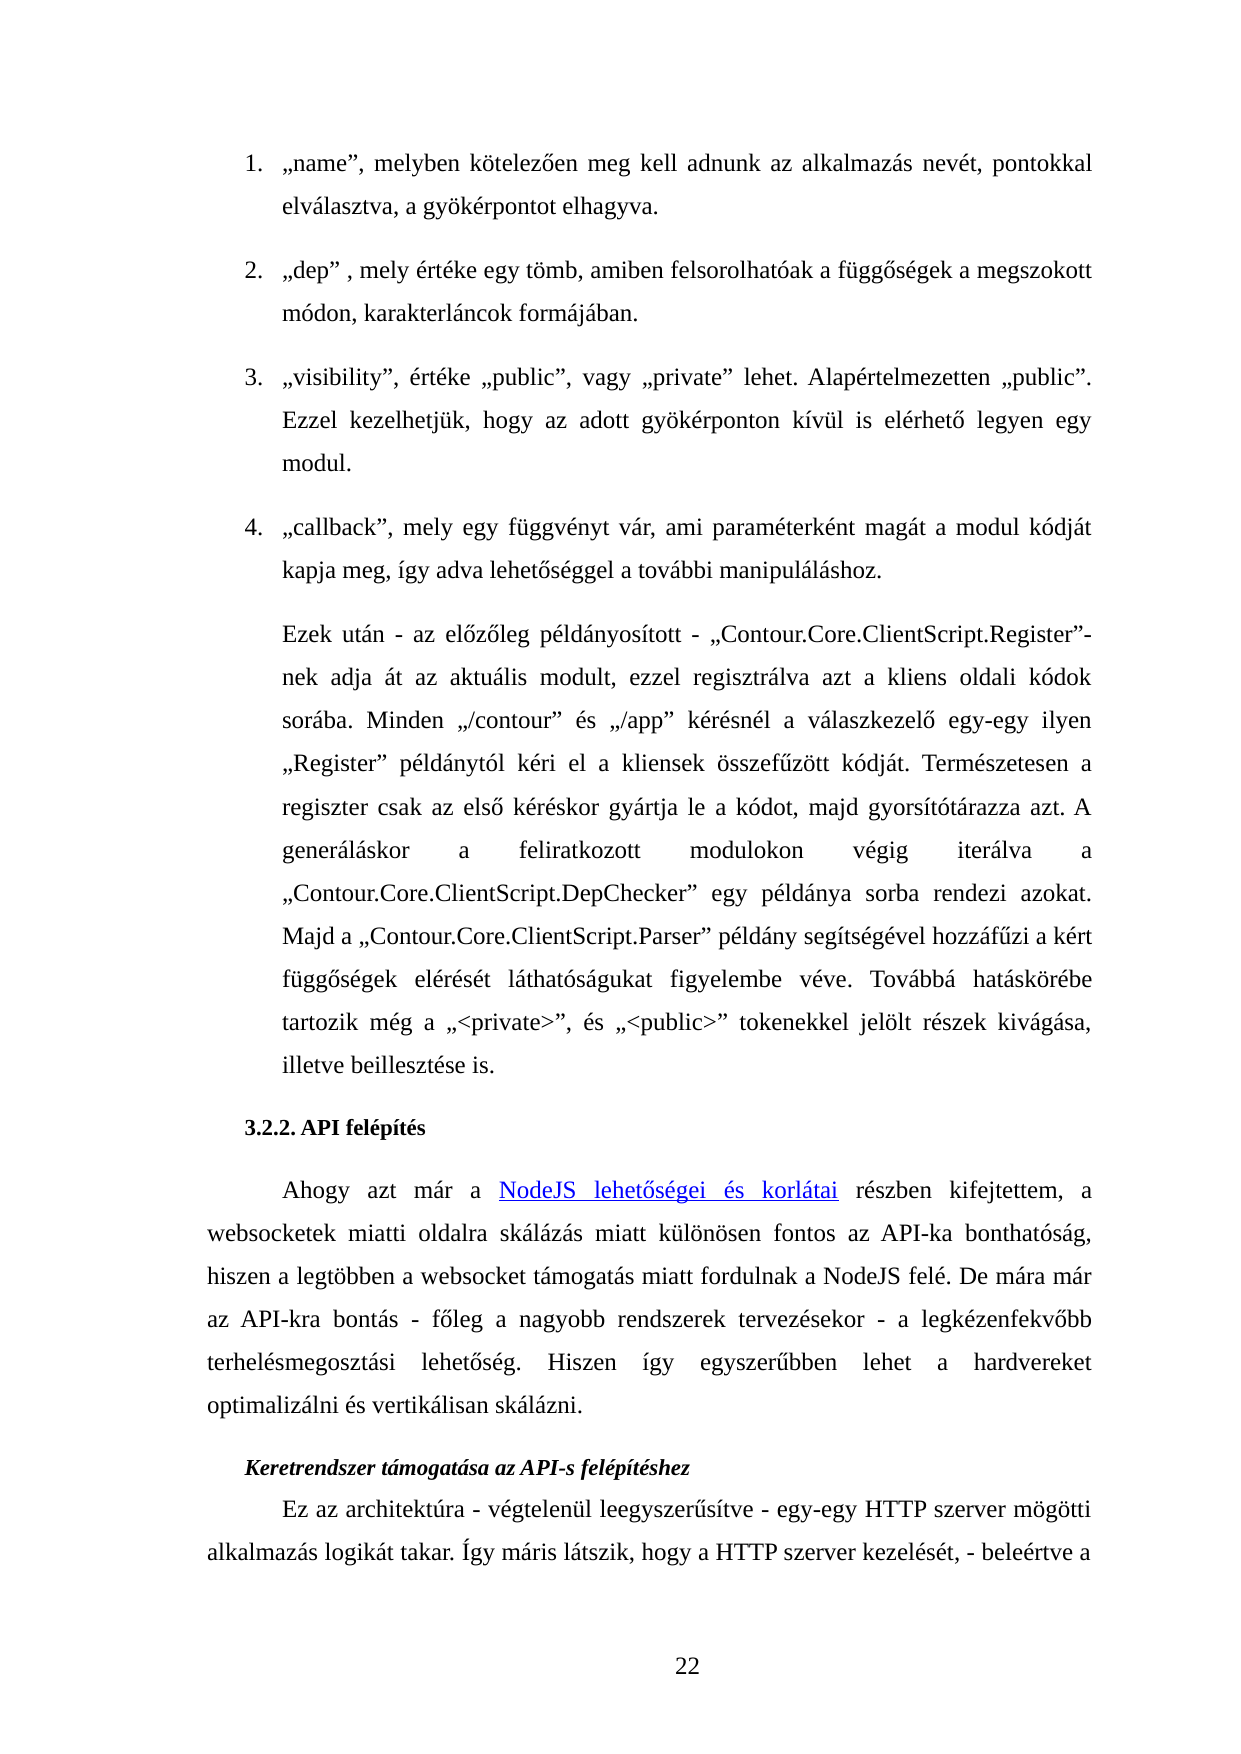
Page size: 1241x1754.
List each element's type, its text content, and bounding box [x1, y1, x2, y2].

list „visibility”, értéke „public”, vagy „private” lehet. Alapértelmezetten „public”. Ezzel kezelhetjük, hogy az adott gyökérponton kívül is elérhető legyen egy modul. [244, 362, 1092, 477]
text Ahogy azt már a NodeJS lehetőségei és korlátai részben kifejtettem, a websocketek miatti oldalra skálázás miatt különösen fontos az API-ka bonthatóság, hiszen a legtöbben a websocket támogatás miatt fordulnak a NodeJS felé. De mára már az API-kra bontás - főleg a nagyobb rendszerek tervezésekor - a legkézenfekvőbb terhelésmegosztási lehetőség. Hiszen így egyszerűbben lehet a hardvereket optimalizálni és vertikálisan skálázni. [207, 1175, 1092, 1419]
list „dep” , mely értéke egy tömb, amiben felsorolhatóak a függőségek a megszokott módon, karakterláncok formájában. [244, 255, 1092, 327]
subtitle 3.2.2. API felépítés [244, 1114, 1092, 1141]
list „name”, melyben kötelezően meg kell adnunk az alkalmazás nevét, pontokkal elválasztva, a gyökérpontot elhagyva. [244, 148, 1092, 219]
subtitle Keretrendszer támogatása az API-s felépítéshez [244, 1454, 1092, 1481]
text Ez az architektúra - végtelenül leegyszerűsítve - egy-egy HTTP szerver mögötti alkalmazás logikát takar. Így máris látszik, hogy a HTTP szerver kezelését, - beleértve a [207, 1494, 1092, 1566]
list „callback”, mely egy függvényt vár, ami paraméterként magát a modul kódját kapja meg, így adva lehetőséggel a további manipuláláshoz. [244, 512, 1092, 584]
list Ezek után - az előzőleg példányosított - „Contour.Core.ClientScript.Register”-nek adja át az aktuális modult, ezzel regisztrálva azt a kliens oldali kódok sorába. Minden „/contour” és „/app” kérésnél a válaszkezelő egy-egy ilyen „Register” példánytól kéri el a kliensek összefűzött kódját. Természetesen a regiszter csak az első kéréskor gyártja le a kódot, majd gyorsítótárazza azt. A generáláskor a feliratkozott modulokon végig iterálva a „Contour.Core.ClientScript.DepChecker” egy példánya sorba rendezi azokat. Majd a „Contour.Core.ClientScript.Parser” példány segítségével hozzáfűzi a kért függőségek elérését láthatóságukat figyelembe véve. Továbbá hatáskörébe tartozik még a „<private>”, és „<public>” tokenekkel jelölt részek kivágása, illetve beillesztése is. [244, 619, 1092, 1079]
